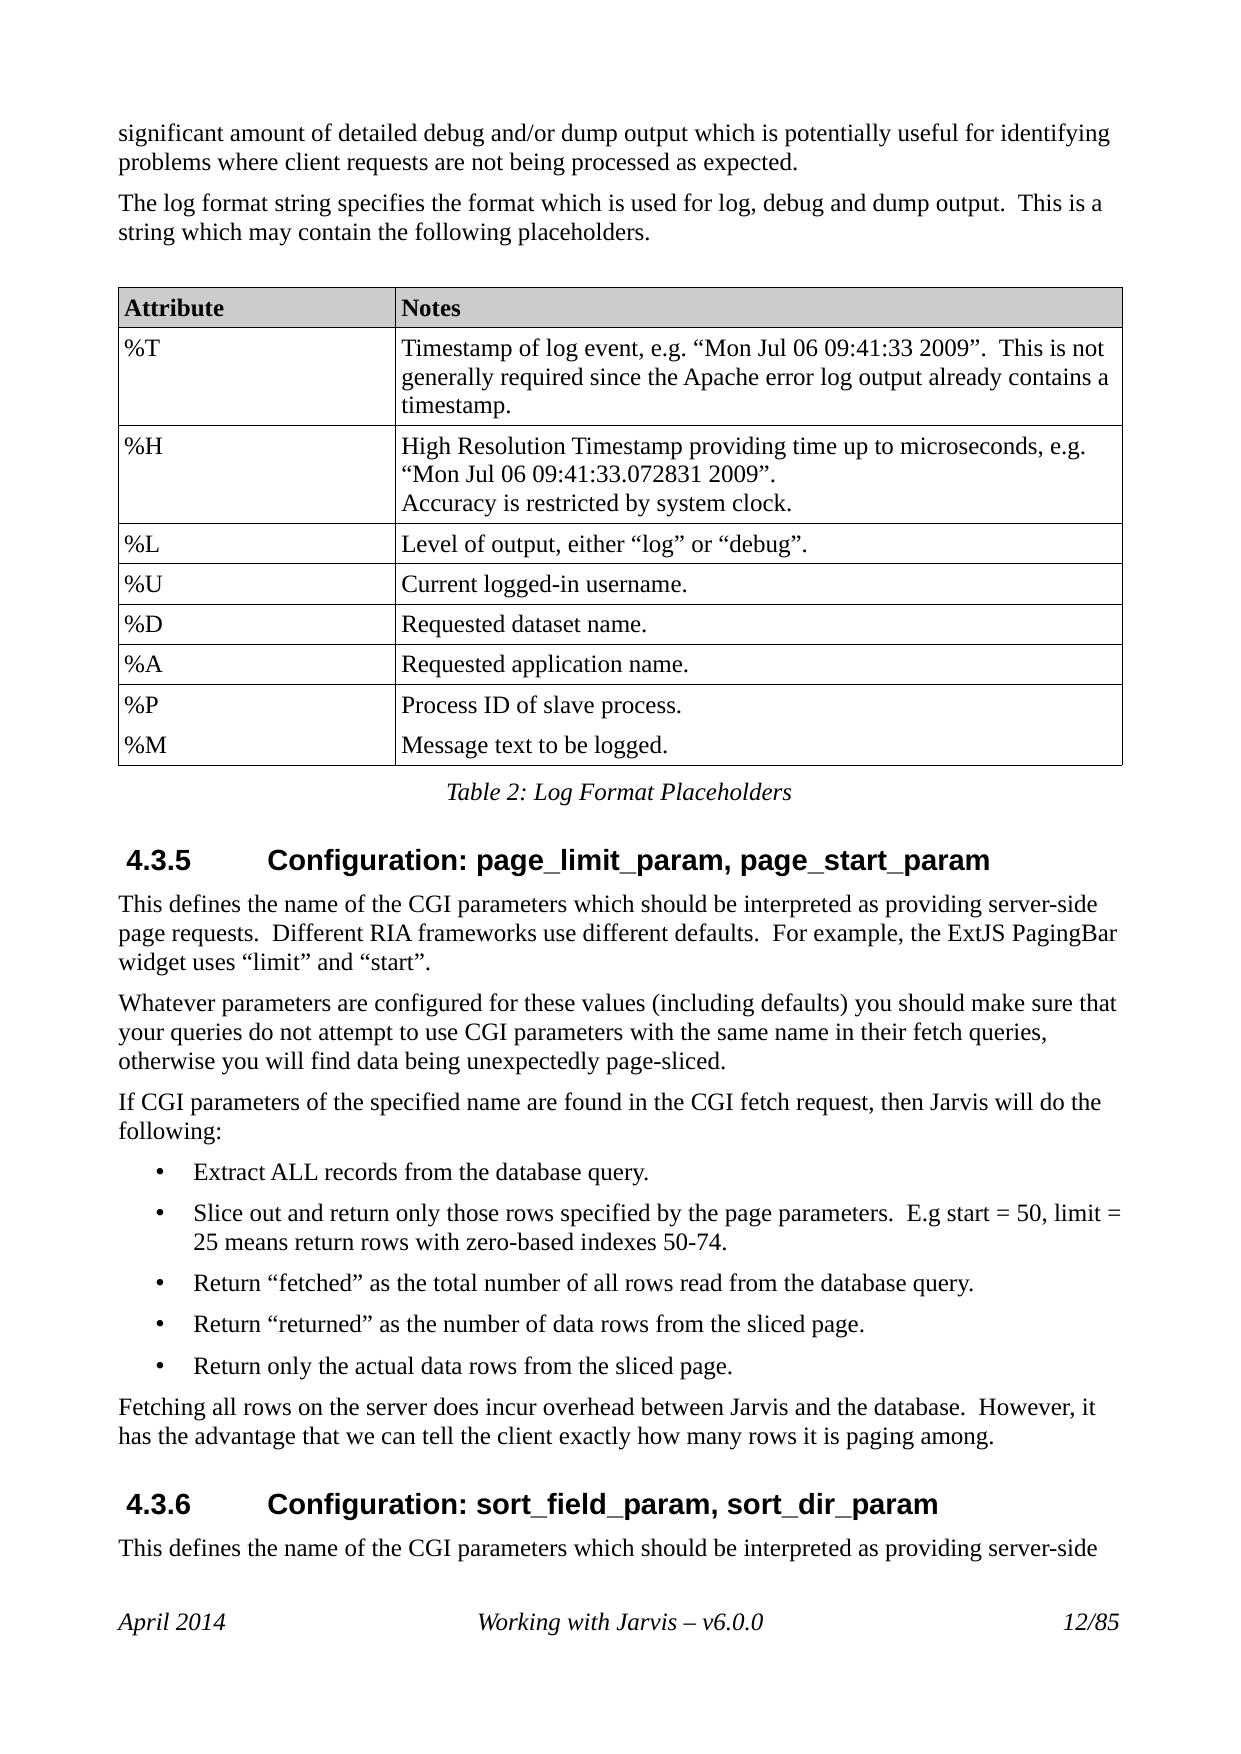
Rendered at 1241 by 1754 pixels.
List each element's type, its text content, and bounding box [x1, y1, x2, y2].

text Whatever parameters are configured for these values (including defaults) you should make sure that your queries do not attempt to use CGI parameters with the same name in their fetch queries, otherwise you will find data being unexpectedly page-sliced. [118, 988, 1122, 1074]
table_cell Message text to be logged. [396, 724, 1122, 764]
table_header Attribute [119, 288, 395, 327]
table_cell %H [119, 426, 395, 523]
text This defines the name of the CGI parameters which should be interpreted as providing server-side page requests. Different RIA frameworks use different defaults. For example, the ExtJS PagingBar widget uses “limit” and “start”. [118, 889, 1122, 976]
table_cell Process ID of slave process. [396, 685, 1122, 724]
table_cell Requested application name. [396, 645, 1122, 684]
table_header Notes [396, 288, 1122, 327]
table_cell %L [119, 524, 395, 563]
table_cell %T [119, 328, 395, 425]
list Extract ALL records from the database query. [156, 1157, 1122, 1186]
table_cell Level of output, either “log” or “debug”. [396, 524, 1122, 563]
table_cell %U [119, 564, 395, 603]
subtitle Configuration: sort_field_param, sort_dir_param [118, 1487, 1122, 1521]
list Return only the actual data rows from the sliced page. [156, 1351, 1122, 1379]
list Return “returned” as the number of data rows from the sliced page. [156, 1309, 1122, 1338]
list Return “fetched” as the total number of all rows read from the database query. [156, 1268, 1122, 1297]
table_cell Timestamp of log event, e.g. “Mon Jul 06 09:41:33 2009”. This is not generally required since the Apache error log output already contains a timestamp. [396, 328, 1122, 425]
text Fetching all rows on the server does incur overhead between Jarvis and the database. However, it has the advantage that we can tell the client exactly how many rows it is paging among. [118, 1392, 1122, 1449]
text The log format string specifies the format which is used for log, debug and dump output. This is a string which may contain the following placeholders. [118, 188, 1122, 246]
table_cell High Resolution Timestamp providing time up to microseconds, e.g. “Mon Jul 06 09:41:33.072831 2009”. Accuracy is restricted by system clock. [396, 426, 1122, 523]
text Table 2: Log Format Placeholders [118, 777, 1122, 806]
table_cell %M [119, 724, 395, 764]
subtitle Configuration: page_limit_param, page_start_param [118, 843, 1122, 877]
table_cell Current logged-in username. [396, 564, 1122, 603]
text significant amount of detailed debug and/or dump output which is potentially useful for identifying problems where client requests are not being processed as expected. [118, 118, 1122, 176]
text This defines the name of the CGI parameters which should be interpreted as providing server-side [118, 1533, 1122, 1562]
table_cell Requested dataset name. [396, 605, 1122, 644]
list Slice out and return only those rows specified by the page parameters. E.g start = 50, limit = 25 means return rows with zero-based indexes 50-74. [156, 1198, 1122, 1256]
table_cell %A [119, 645, 395, 684]
text If CGI parameters of the specified name are found in the CGI fetch request, then Jarvis will do the following: [118, 1087, 1122, 1144]
table_cell %D [119, 605, 395, 644]
table_cell %P [119, 685, 395, 724]
